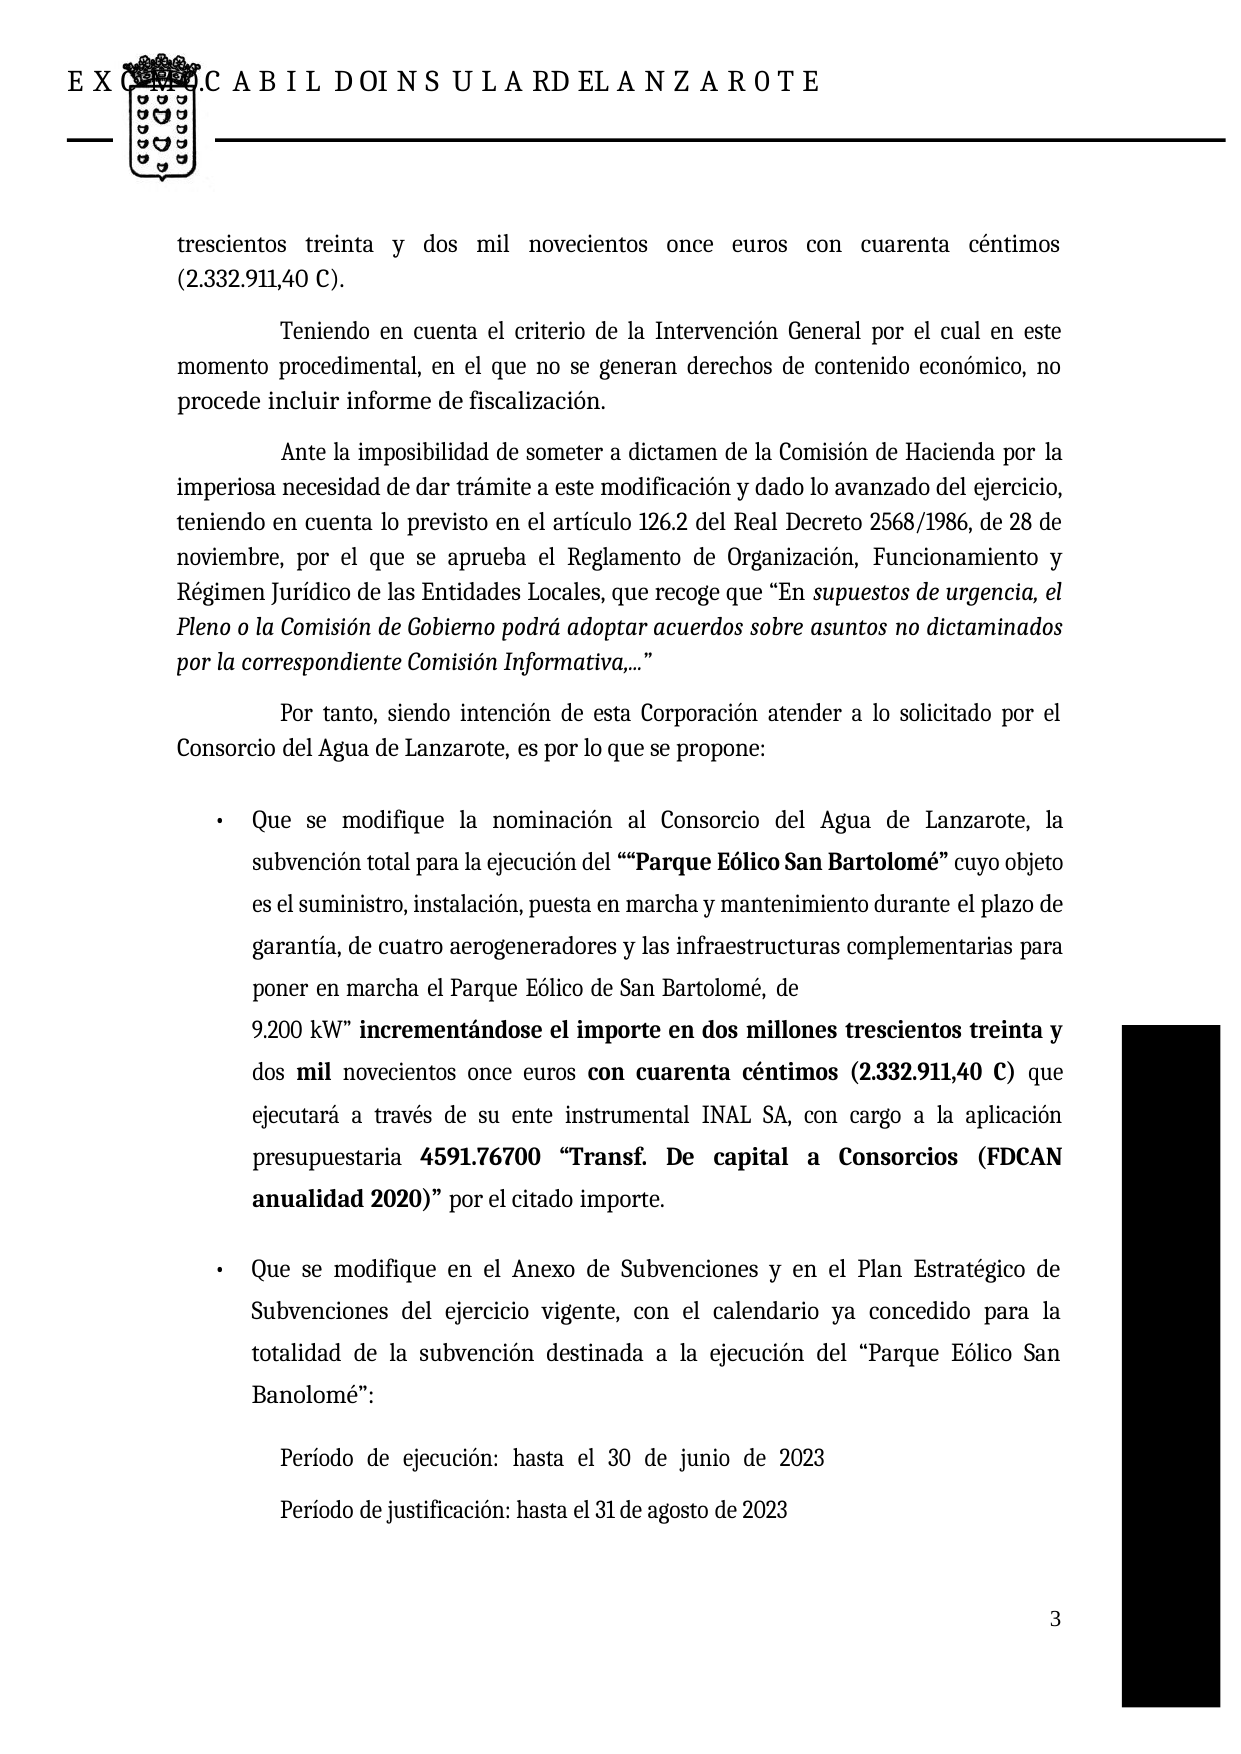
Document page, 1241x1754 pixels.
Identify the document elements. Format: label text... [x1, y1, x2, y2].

text 9.200 kW” incrementándose el importe en dos millones trescientos treinta y dos mil novecientos once euros con cuarenta céntimos (2.332.911,40 C) que ejecutará a través de su ente instrumental INAL SA, con cargo a la aplicación presupuestaria 4591.76700 “Transf. De capital a Consorcios (FDCAN anualidad 2020)” por el citado importe. [252, 1015, 1063, 1214]
text Por tanto, siendo intención de esta Corporación atender a lo solicitado por el Consorcio del Agua de Lanzarote, es por lo que se propone: [177, 698, 1062, 763]
text Teniendo en cuenta el criterio de la Intervención General por el cual en este momento procedimental, en el que no se generan derechos de contenido económico, no procede incluir informe de fiscalización. [177, 316, 1063, 416]
picture [208, 72, 215, 89]
text trescientos treinta y dos mil novecientos once euros con cuarenta céntimos (2.332.911,40 C). [176, 229, 1060, 294]
picture [113, 37, 215, 192]
list Que se modifique la nominación al Consorcio del Agua de Lanzarote, la subvención total para la ejecución del ““Parque Eólico San Bartolomé” cuyo objeto es el suministro, instalación, puesta en marcha y mantenimiento durante el plazo de garantía, de cuatro aerogeneradores y las infraestructuras complementarias para poner en marcha el Parque Eólico de San Bartolomé, de [214, 805, 1063, 1003]
text Período de ejecución: hasta el 30 de junio de 2023 Período de justificación: hasta el 31 de agosto de 2023 [280, 1443, 826, 1525]
text Ante la imposibilidad de someter a dictamen de la Comisión de Hacienda por la imperiosa necesidad de dar trámite a este modificación y dado lo avanzado del ejercicio, teniendo en cuenta lo previsto en el artículo 126.2 del Real Decreto 2568/1986, de 28 de noviembre, por el que se aprueba el Reglamento de Organización, Funcionamiento y Régimen Jurídico de las Entidades Locales, que recoge que “En supuestos de urgencia, el Pleno o la Comisión de Gobierno podrá adoptar acuerdos sobre asuntos no dictaminados por la correspondiente Comisión Informativa,...” [176, 437, 1063, 677]
list Que se modifique en el Anexo de Subvenciones y en el Plan Estratégico de Subvenciones del ejercicio vigente, con el calendario ya concedido para la totalidad de la subvención destinada a la ejecución del “Parque Eólico San Banolomé”: [214, 1254, 1062, 1410]
